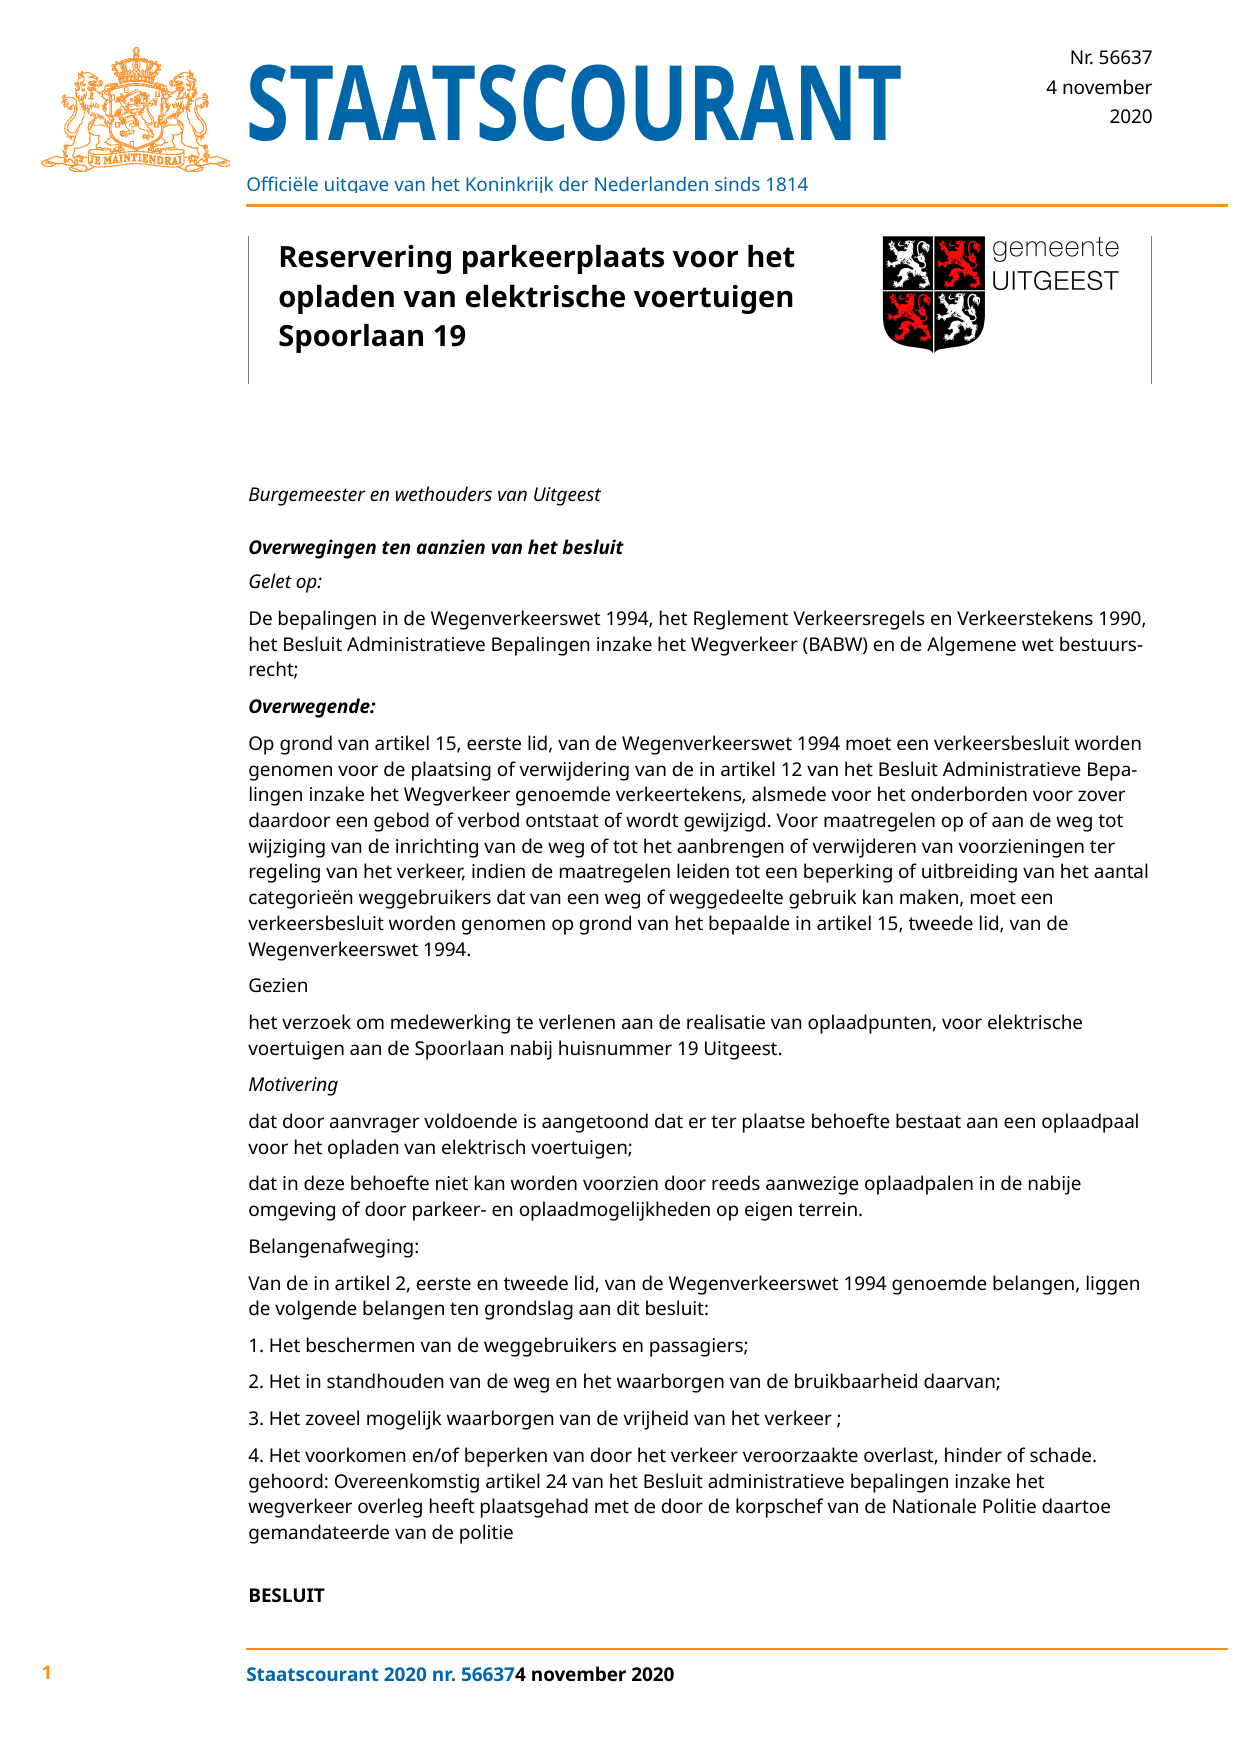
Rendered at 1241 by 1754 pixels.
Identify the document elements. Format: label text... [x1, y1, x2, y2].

text Overwegende: [248, 693, 1152, 719]
text Belangenafweging: [248, 1233, 1152, 1259]
text dat in deze behoefte niet kan worden voorzien door reeds aanwezige oplaadpalen in de nabije omgeving of door parkeer- en oplaadmogelijkheden op eigen terrein. [248, 1171, 1152, 1222]
picture [41, 47, 231, 172]
text het verzoek om medewerking te verlenen aan de realisatie van oplaadpunten, voor elektrische voertuigen aan de Spoorlaan nabij huisnummer 19 Uitgeest. [248, 1009, 1152, 1061]
text BESLUIT [248, 1582, 1152, 1608]
text Gelet op: [248, 568, 1152, 594]
text 4. Het voorkomen en/of beperken van door het verkeer veroorzaakte overlast, hinder of schade. gehoord: Overeenkomstig artikel 24 van het Besluit administratieve bepalingen inzake het wegverkeer overleg heeft plaatsgehad met de door de korpschef van de Nationale Politie daartoe gemandateerde van de politie [248, 1442, 1152, 1545]
text 2. Het in standhouden van de weg en het waarborgen van de bruikbaarheid daarvan; [248, 1369, 1152, 1394]
text dat door aanvrager voldoende is aangetoond dat er ter plaatse behoefte bestaat aan een oplaadpaal voor het opladen van elektrisch voertuigen; [248, 1108, 1152, 1160]
picture [882, 236, 1119, 354]
table_header Reservering parkeerplaats voor het opladen van elektrische voertuigen Spoorlaan 19 [249, 236, 850, 384]
text 3. Het zoveel mogelijk waarborgen van de vrijheid van het verkeer ; [248, 1405, 1152, 1431]
text De bepalingen in de Wegenverkeerswet 1994, het Reglement Verkeersregels en Verkeerstekens 1990, het Besluit Administratieve Bepalingen inzake het Wegverkeer (BABW) en de Algemene wet bestuurs-recht; [248, 605, 1152, 682]
text Van de in artikel 2, eerste en tweede lid, van de Wegenverkeerswet 1994 genoemde belangen, liggen de volgende belangen ten grondslag aan dit besluit: [248, 1270, 1152, 1321]
text Burgemeester en wethouders van Uitgeest [248, 482, 1152, 507]
text Op grond van artikel 15, eerste lid, van de Wegenverkeerswet 1994 moet een verkeersbesluit worden genomen voor de plaatsing of verwijdering van de in artikel 12 van het Besluit Administratieve Bepa-lingen inzake het Wegverkeer genoemde verkeertekens, alsmede voor het onderborden voor zover daardoor een gebod of verbod ontstaat of wordt gewijzigd. Voor maatregelen op of aan de weg tot wijziging van de inrichting van de weg of tot het aanbrengen of verwijderen van voorzieningen ter regeling van het verkeer, indien de maatregelen leiden tot een beperking of uitbreiding van het aantal categorieën weggebruikers dat van een weg of weggedeelte gebruik kan maken, moet een verkeersbesluit worden genomen op grond van het bepaalde in artikel 15, tweede lid, van de Wegenverkeerswet 1994. [248, 730, 1152, 962]
text Motivering [248, 1072, 1152, 1097]
text Overwegingen ten aanzien van het besluit [248, 534, 1152, 560]
table_header [850, 236, 1151, 384]
text 1. Het beschermen van de weggebruikers en passagiers; [248, 1332, 1152, 1358]
text Gezien [248, 972, 1152, 998]
